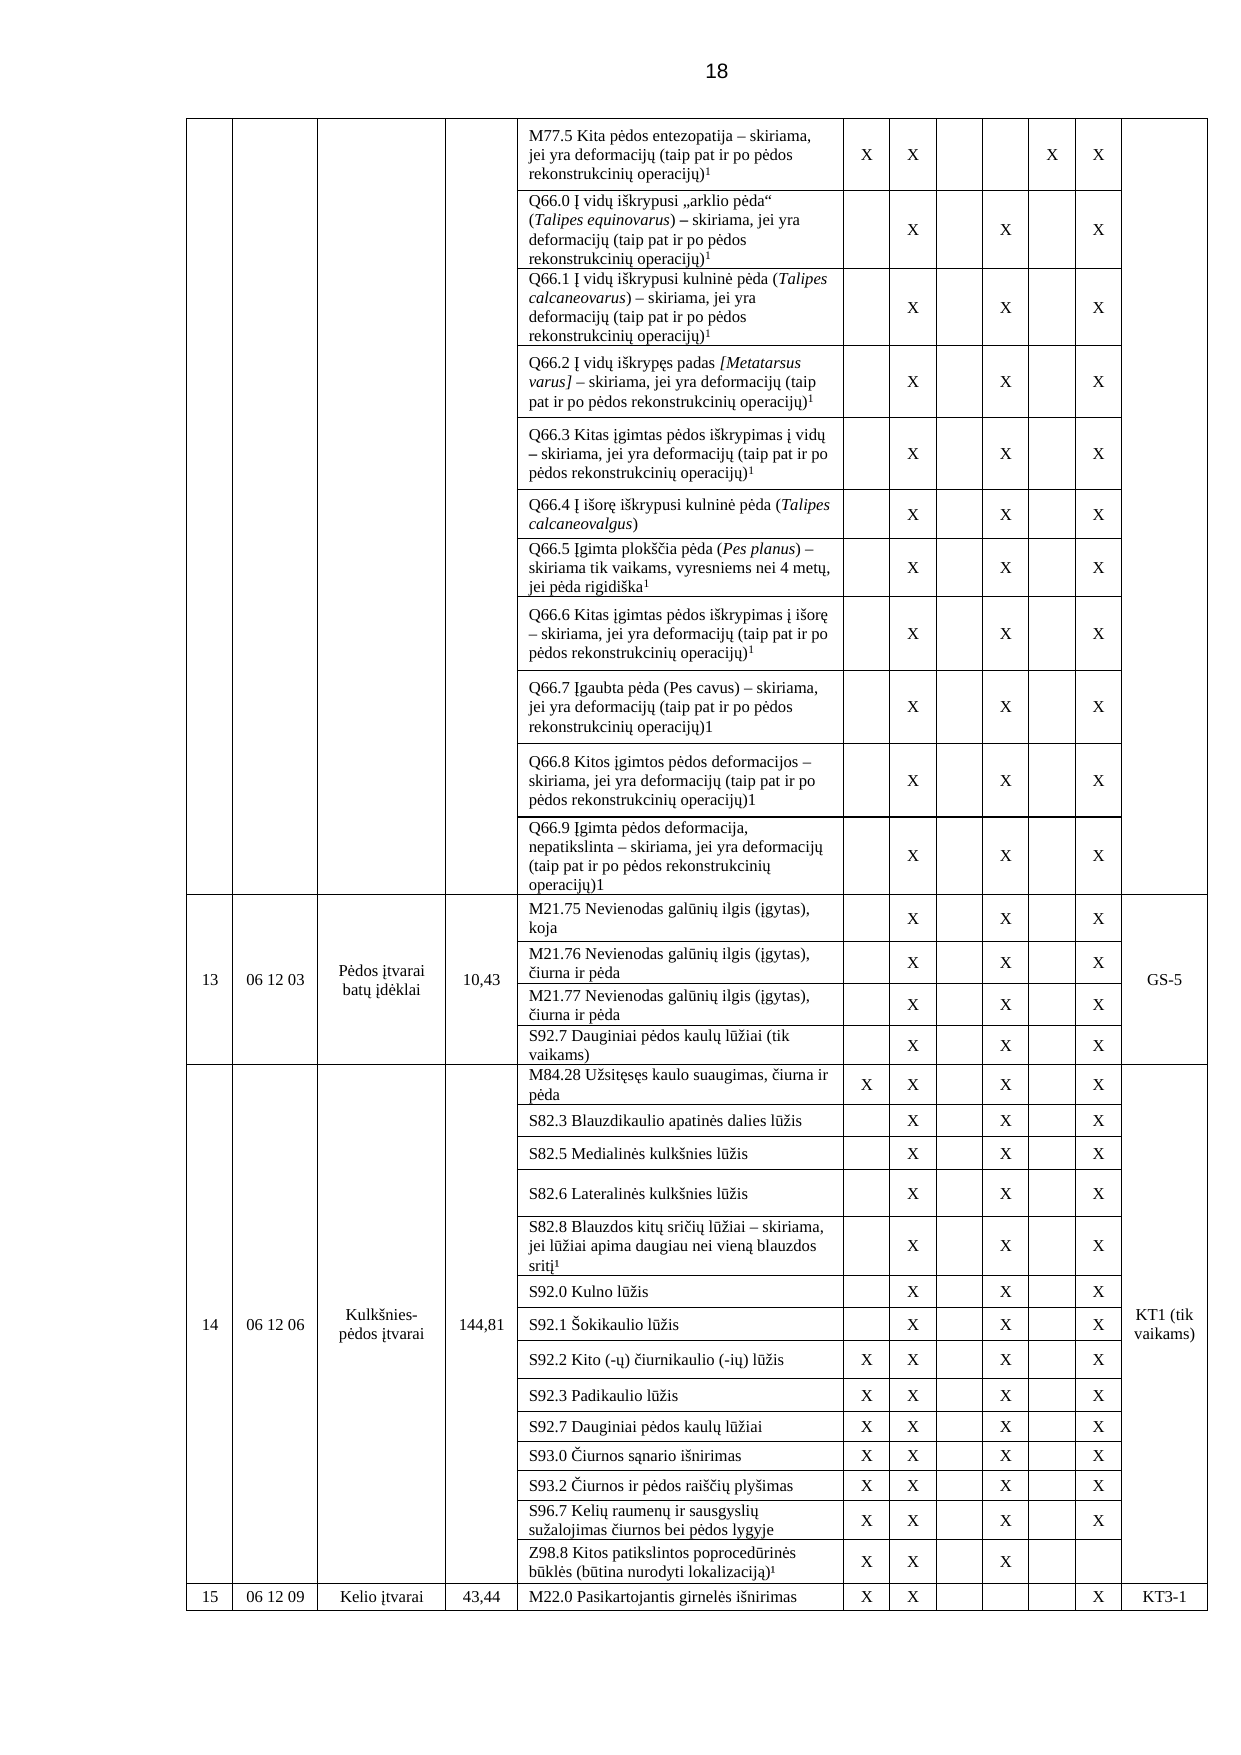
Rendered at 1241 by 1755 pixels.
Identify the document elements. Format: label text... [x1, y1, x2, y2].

table_cell X [890, 744, 936, 816]
table_cell [1029, 1276, 1075, 1307]
table_cell X [844, 1341, 889, 1378]
table_cell X [983, 942, 1028, 983]
table_cell [844, 1217, 889, 1274]
table_cell X [1076, 597, 1121, 669]
table_cell S96.7 Kelių raumenų ir sausgyslių sužalojimas čiurnos bei pėdos lygyje [518, 1501, 843, 1539]
table_cell [844, 1170, 889, 1216]
table_cell 06 12 03 [233, 895, 317, 1064]
table_cell [1076, 1540, 1121, 1583]
table_cell X [844, 1540, 889, 1583]
table_cell X [1076, 1471, 1121, 1500]
table_cell [844, 269, 889, 345]
table_cell X [983, 1412, 1028, 1441]
table_cell X [1076, 269, 1121, 345]
table_cell X [890, 1540, 936, 1583]
table_cell M84.28 Užsitęsęs kaulo suaugimas, čiurna ir pėda [518, 1065, 843, 1103]
table_cell [937, 942, 982, 983]
table_cell [1029, 984, 1075, 1025]
table_cell [937, 1442, 982, 1470]
table_cell [844, 1137, 889, 1169]
table_cell [937, 418, 982, 489]
table_cell X [983, 984, 1028, 1025]
table_cell [983, 119, 1028, 190]
table_cell X [890, 1379, 936, 1411]
table_cell S92.2 Kito (-ų) čiurnikaulio (-ių) lūžis [518, 1341, 843, 1378]
table_cell X [983, 269, 1028, 345]
table_cell X [1076, 1170, 1121, 1216]
table_cell [1029, 942, 1075, 983]
table_cell [937, 597, 982, 669]
table_cell [844, 539, 889, 596]
table_cell [844, 895, 889, 941]
table_cell S93.2 Čiurnos ir pėdos raiščių plyšimas [518, 1471, 843, 1500]
table_cell X [983, 1501, 1028, 1539]
table_cell X [983, 1026, 1028, 1064]
table_cell X [890, 346, 936, 417]
table_cell Q66.9 Įgimta pėdos deformacija, nepatikslinta – skiriama, jei yra deformacijų (taip pat ir po pėdos rekonstrukcinių operacijų)1 [518, 818, 843, 894]
table_cell [937, 346, 982, 417]
table_cell Kelio įtvarai [318, 1584, 445, 1609]
table_cell [937, 1137, 982, 1169]
table_cell X [890, 1412, 936, 1441]
table_cell [937, 1105, 982, 1136]
table_cell X [1076, 119, 1121, 190]
table_cell X [890, 1501, 936, 1539]
table_cell X [1076, 418, 1121, 489]
table_cell X [890, 539, 936, 596]
table_cell [1029, 895, 1075, 941]
table_cell X [983, 818, 1028, 894]
table_cell M21.76 Nevienodas galūnių ilgis (įgytas), čiurna ir pėda [518, 942, 843, 983]
table_cell X [1076, 191, 1121, 268]
table_cell Q66.8 Kitos įgimtos pėdos deformacijos – skiriama, jei yra deformacijų (taip pat ir po pėdos rekonstrukcinių operacijų)1 [518, 744, 843, 816]
table_cell [844, 984, 889, 1025]
table_cell X [1076, 744, 1121, 816]
table_cell Q66.1 Į vidų iškrypusi kulninė pėda (Talipes calcaneovarus) – skiriama, jei yra deformacijų (taip pat ir po pėdos rekonstrukcinių operacijų)1 [518, 269, 843, 345]
table_cell [937, 895, 982, 941]
table_cell 15 [187, 1584, 232, 1609]
table_cell [844, 942, 889, 983]
table_cell X [890, 984, 936, 1025]
table_cell [1029, 671, 1075, 743]
table_cell S92.0 Kulno lūžis [518, 1276, 843, 1307]
table_cell [1029, 597, 1075, 669]
table_cell [1029, 1540, 1075, 1583]
table_cell X [1076, 1276, 1121, 1307]
table_cell [937, 269, 982, 345]
table_cell [937, 1379, 982, 1411]
table_cell [844, 1276, 889, 1307]
table_cell [1029, 1471, 1075, 1500]
table_cell X [983, 597, 1028, 669]
table_cell [844, 1105, 889, 1136]
table_cell [1029, 346, 1075, 417]
table_cell M77.5 Kita pėdos entezopatija – skiriama, jei yra deformacijų (taip pat ir po pėdos rekonstrukcinių operacijų)1 [518, 119, 843, 190]
table_cell [233, 119, 317, 894]
table_cell X [890, 1170, 936, 1216]
table_cell X [844, 1584, 889, 1609]
table_cell S82.6 Lateralinės kulkšnies lūžis [518, 1170, 843, 1216]
table_cell X [983, 671, 1028, 743]
table_cell 144,81 [446, 1065, 517, 1583]
table_cell [1029, 1170, 1075, 1216]
table_cell X [983, 1341, 1028, 1378]
table_cell X [983, 1379, 1028, 1411]
table_cell X [890, 1217, 936, 1274]
table_cell X [1076, 1065, 1121, 1103]
table_cell X [890, 1026, 936, 1064]
table_cell [1029, 1308, 1075, 1340]
table_cell X [1029, 119, 1075, 190]
table_cell [937, 490, 982, 538]
table_cell X [1076, 1412, 1121, 1441]
table_cell 14 [187, 1065, 232, 1583]
table_cell X [1076, 1584, 1121, 1609]
table_cell X [890, 671, 936, 743]
table_cell Q66.4 Į išorę iškrypusi kulninė pėda (Talipes calcaneovalgus) [518, 490, 843, 538]
table_cell Q66.5 Įgimta plokščia pėda (Pes planus) – skiriama tik vaikams, vyresniems nei 4 metų, jei pėda rigidiška1 [518, 539, 843, 596]
table_cell 43,44 [446, 1584, 517, 1609]
table_cell [937, 818, 982, 894]
table_cell [1029, 1379, 1075, 1411]
table_cell [1029, 539, 1075, 596]
table_cell [1029, 269, 1075, 345]
table_cell X [890, 418, 936, 489]
table_cell X [983, 418, 1028, 489]
table_cell 10,43 [446, 895, 517, 1064]
table_cell X [983, 1065, 1028, 1103]
table_cell [1029, 1341, 1075, 1378]
table_cell X [1076, 1217, 1121, 1274]
table_cell X [983, 539, 1028, 596]
table_cell [937, 1170, 982, 1216]
table_cell [187, 119, 232, 894]
table_cell [937, 1065, 982, 1103]
table_cell [1029, 1026, 1075, 1064]
table_cell X [890, 1471, 936, 1500]
table_cell S82.5 Medialinės kulkšnies lūžis [518, 1137, 843, 1169]
table_cell X [1076, 490, 1121, 538]
table_cell X [983, 1137, 1028, 1169]
table_cell X [890, 895, 936, 941]
table_cell Q66.7 Įgaubta pėda (Pes cavus) – skiriama, jei yra deformacijų (taip pat ir po pėdos rekonstrukcinių operacijų)1 [518, 671, 843, 743]
table_cell [937, 1471, 982, 1500]
table_cell [1029, 1137, 1075, 1169]
table_cell 06 12 09 [233, 1584, 317, 1609]
table_cell [937, 1026, 982, 1064]
table_cell [844, 597, 889, 669]
table_cell [844, 818, 889, 894]
table_cell X [1076, 984, 1121, 1025]
table_cell [937, 191, 982, 268]
table_cell X [1076, 1137, 1121, 1169]
table_cell [937, 1412, 982, 1441]
table_cell X [890, 1137, 936, 1169]
table_cell 13 [187, 895, 232, 1064]
table_cell KT3-1 [1122, 1584, 1207, 1609]
table_cell [446, 119, 517, 894]
table_cell Kulkšnies-pėdos įtvarai [318, 1065, 445, 1583]
table_cell X [890, 119, 936, 190]
table_cell Q66.0 Į vidų iškrypusi „arklio pėda“ (Talipes equinovarus) – skiriama, jei yra deformacijų (taip pat ir po pėdos rekonstrukcinių operacijų)1 [518, 191, 843, 268]
table_cell X [890, 1105, 936, 1136]
table_cell S93.0 Čiurnos sąnario išnirimas [518, 1442, 843, 1470]
table_cell X [1076, 1442, 1121, 1470]
table_cell [983, 1584, 1028, 1609]
table_cell [1029, 418, 1075, 489]
table_cell KT1 (tik vaikams) [1122, 1065, 1207, 1583]
table_cell X [844, 1379, 889, 1411]
table_cell X [983, 1442, 1028, 1470]
table_cell X [890, 1276, 936, 1307]
table_cell X [890, 1442, 936, 1470]
table_cell [1029, 1442, 1075, 1470]
table_cell Q66.3 Kitas įgimtas pėdos iškrypimas į vidų – skiriama, jei yra deformacijų (taip pat ir po pėdos rekonstrukcinių operacijų)1 [518, 418, 843, 489]
table_cell [318, 119, 445, 894]
table_cell [844, 490, 889, 538]
table_cell X [1076, 1501, 1121, 1539]
table_cell S92.3 Padikaulio lūžis [518, 1379, 843, 1411]
table_cell X [1076, 346, 1121, 417]
table_cell X [1076, 818, 1121, 894]
table_cell [1029, 1105, 1075, 1136]
table_cell X [890, 818, 936, 894]
table_cell X [1076, 539, 1121, 596]
table_cell X [983, 1471, 1028, 1500]
table_cell [1029, 1412, 1075, 1441]
table_cell Pėdos įtvarai batų įdėklai [318, 895, 445, 1064]
table_cell X [983, 346, 1028, 417]
table_cell X [844, 1412, 889, 1441]
table_cell Z98.8 Kitos patikslintos poprocedūrinės būklės (būtina nurodyti lokalizaciją)¹ [518, 1540, 843, 1583]
table_cell [937, 671, 982, 743]
table_cell [937, 1217, 982, 1274]
table_cell X [844, 119, 889, 190]
table_cell Q66.2 Į vidų iškrypęs padas [Metatarsus varus] – skiriama, jei yra deformacijų (taip pat ir po pėdos rekonstrukcinių operacijų)1 [518, 346, 843, 417]
table_cell X [983, 744, 1028, 816]
table_cell [937, 1584, 982, 1609]
table_cell [844, 671, 889, 743]
table_cell [1029, 744, 1075, 816]
table_cell [937, 1276, 982, 1307]
table_cell [1029, 1065, 1075, 1103]
table_cell S92.7 Dauginiai pėdos kaulų lūžiai [518, 1412, 843, 1441]
table_cell [1029, 191, 1075, 268]
table_cell X [1076, 1308, 1121, 1340]
table_cell X [844, 1501, 889, 1539]
table_cell X [844, 1442, 889, 1470]
table_cell 06 12 06 [233, 1065, 317, 1583]
table_cell Q66.6 Kitas įgimtas pėdos iškrypimas į išorę – skiriama, jei yra deformacijų (taip pat ir po pėdos rekonstrukcinių operacijų)1 [518, 597, 843, 669]
table_cell [937, 984, 982, 1025]
table_cell X [983, 1105, 1028, 1136]
table_cell X [1076, 942, 1121, 983]
table_cell X [1076, 1341, 1121, 1378]
table_cell S82.3 Blauzdikaulio apatinės dalies lūžis [518, 1105, 843, 1136]
table_cell S92.7 Dauginiai pėdos kaulų lūžiai (tik vaikams) [518, 1026, 843, 1064]
table_cell GS-5 [1122, 895, 1207, 1064]
table_cell [844, 1026, 889, 1064]
table_cell [1029, 1217, 1075, 1274]
table_cell [937, 1341, 982, 1378]
table_cell X [1076, 1379, 1121, 1411]
table_cell M22.0 Pasikartojantis girnelės išnirimas [518, 1584, 843, 1609]
table_cell [844, 418, 889, 489]
table_cell X [983, 490, 1028, 538]
table_cell X [983, 1170, 1028, 1216]
table_cell X [983, 1276, 1028, 1307]
table_cell [937, 744, 982, 816]
table_cell [1029, 490, 1075, 538]
table_cell X [983, 1217, 1028, 1274]
table_cell [1029, 1501, 1075, 1539]
table_cell S82.8 Blauzdos kitų sričių lūžiai – skiriama, jei lūžiai apima daugiau nei vieną blauzdos sritį¹ [518, 1217, 843, 1274]
table_cell [937, 1308, 982, 1340]
table_cell X [983, 1308, 1028, 1340]
table_cell X [844, 1065, 889, 1103]
table_cell [937, 1540, 982, 1583]
table_cell [937, 539, 982, 596]
table_cell X [890, 942, 936, 983]
table_cell X [890, 1341, 936, 1378]
table_cell [844, 1308, 889, 1340]
table_cell M21.77 Nevienodas galūnių ilgis (įgytas), čiurna ir pėda [518, 984, 843, 1025]
table_cell X [1076, 1026, 1121, 1064]
table_cell [844, 346, 889, 417]
table_cell X [890, 191, 936, 268]
table_cell X [890, 1584, 936, 1609]
table_cell M21.75 Nevienodas galūnių ilgis (įgytas), koja [518, 895, 843, 941]
table_cell X [1076, 671, 1121, 743]
table_cell [1029, 818, 1075, 894]
table_cell X [890, 490, 936, 538]
table_cell X [890, 269, 936, 345]
table_cell [1029, 1584, 1075, 1609]
table_cell X [1076, 1105, 1121, 1136]
table_cell X [983, 895, 1028, 941]
table_cell [844, 191, 889, 268]
table_cell X [890, 1065, 936, 1103]
table_cell S92.1 Šokikaulio lūžis [518, 1308, 843, 1340]
table_cell X [890, 1308, 936, 1340]
table_cell X [844, 1471, 889, 1500]
table_cell [937, 1501, 982, 1539]
table_cell [937, 119, 982, 190]
table_cell X [1076, 895, 1121, 941]
table_cell [1122, 119, 1207, 894]
table_cell X [890, 597, 936, 669]
table_cell X [983, 1540, 1028, 1583]
table_cell X [983, 191, 1028, 268]
table_cell [844, 744, 889, 816]
